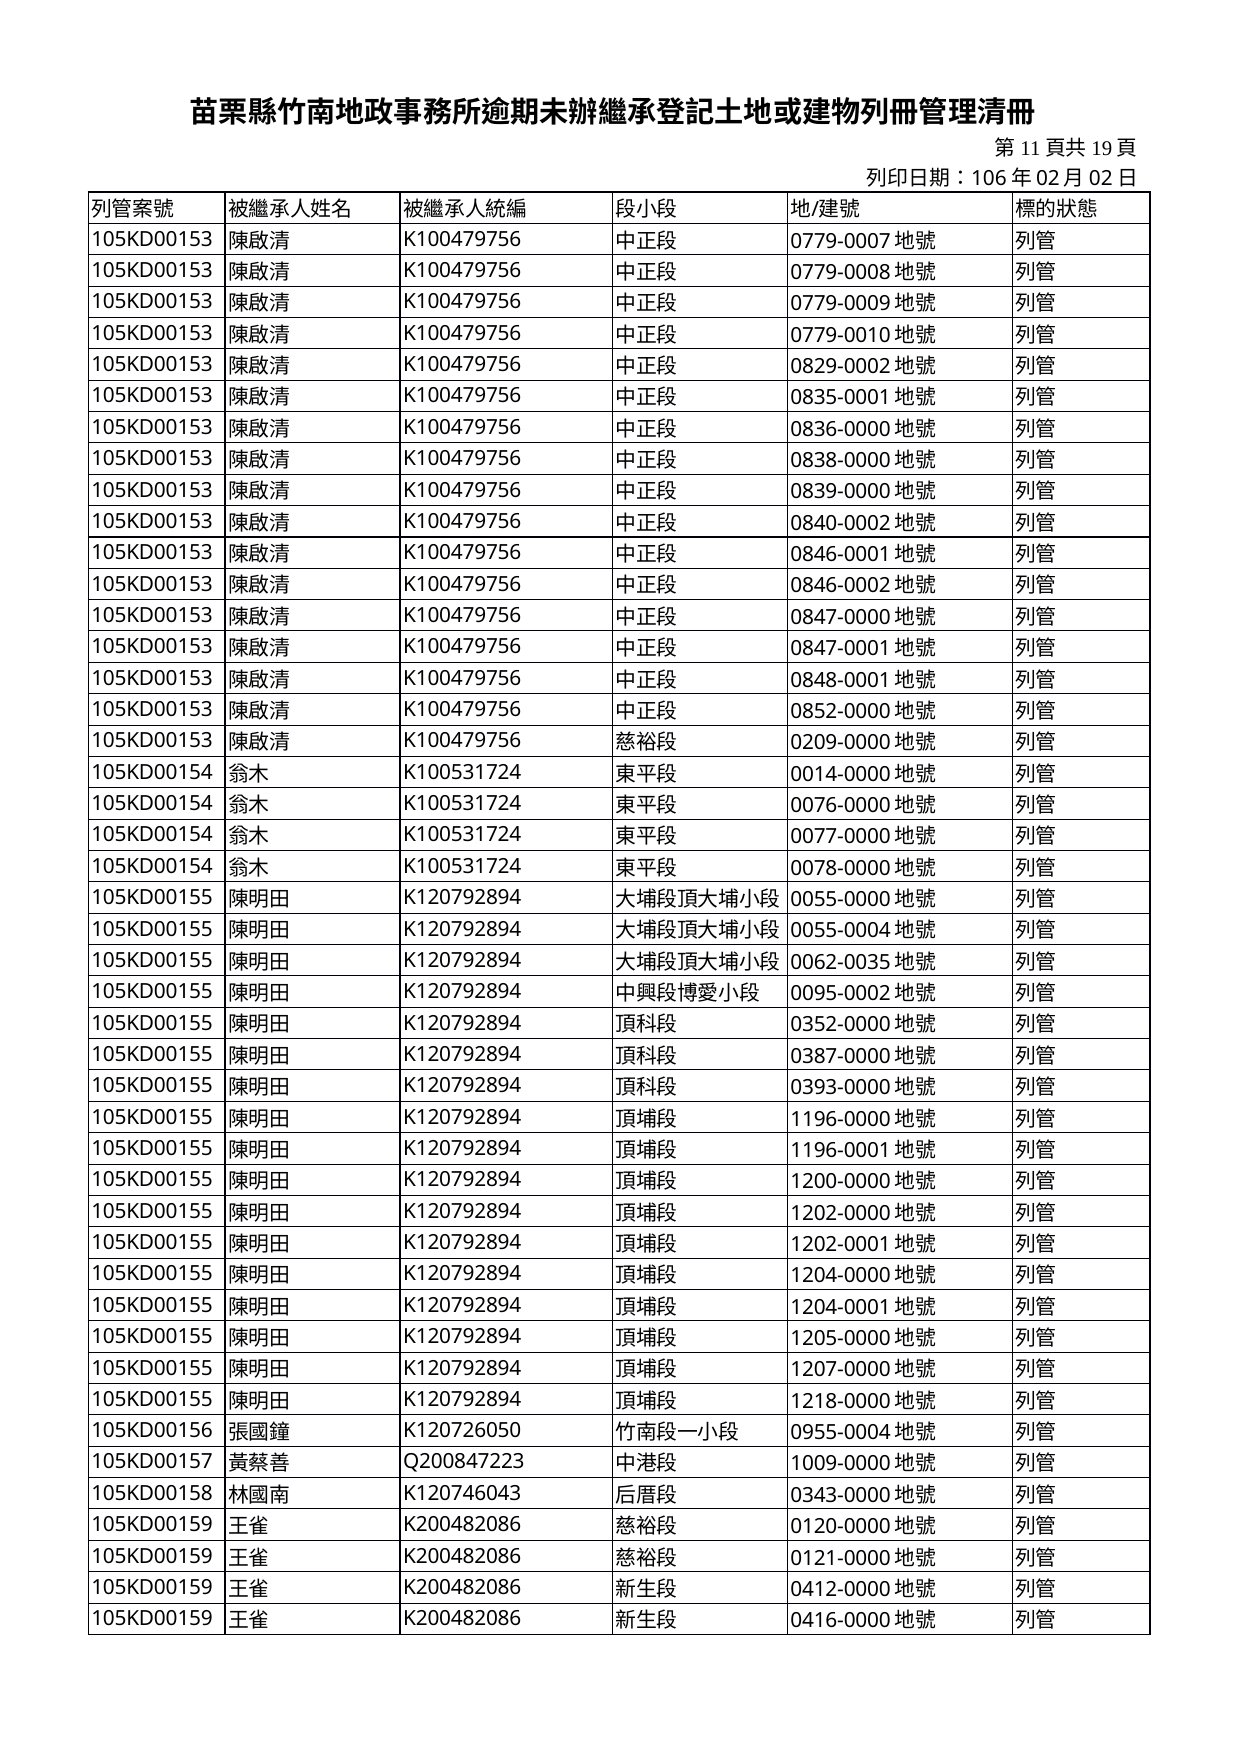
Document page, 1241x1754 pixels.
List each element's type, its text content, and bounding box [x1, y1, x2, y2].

table_cell 列管 [1013, 1008, 1149, 1038]
table_cell 0779-0010地號 [788, 318, 1012, 348]
table_cell 1207-0000地號 [788, 1353, 1012, 1383]
table_cell 0846-0002地號 [788, 569, 1012, 599]
table_cell 中正段 [613, 663, 787, 693]
table_cell 頂埔段 [613, 1196, 787, 1226]
table_cell K120746043 [401, 1478, 612, 1508]
table_cell 105KD00155 [89, 1321, 224, 1352]
table_cell 列管 [1013, 1478, 1149, 1508]
table_cell 頂埔段 [613, 1321, 787, 1352]
table_cell 105KD00153 [89, 443, 224, 474]
table_cell 列管 [1013, 538, 1149, 568]
table_cell 陳啟清 [226, 569, 399, 599]
table_cell 列管 [1013, 475, 1149, 505]
table_cell 列管 [1013, 1509, 1149, 1540]
table_cell 105KD00159 [89, 1541, 224, 1571]
table_cell 列管 [1013, 757, 1149, 787]
table_cell 0835-0001地號 [788, 381, 1012, 411]
table_cell 列管 [1013, 318, 1149, 348]
table_cell 105KD00153 [89, 349, 224, 379]
table_cell 陳明田 [226, 1227, 399, 1257]
table_header 地/建號 [788, 193, 1012, 223]
table_cell 頂埔段 [613, 1227, 787, 1257]
table_cell 0120-0000地號 [788, 1509, 1012, 1540]
table_cell 0095-0002地號 [788, 976, 1012, 1007]
table_cell 列管 [1013, 349, 1149, 379]
table_cell 1205-0000地號 [788, 1321, 1012, 1352]
table_cell 陳啟清 [226, 663, 399, 693]
table_cell 105KD00154 [89, 757, 224, 787]
table_cell 列管 [1013, 1227, 1149, 1257]
table_cell 大埔段頂大埔小段 [613, 914, 787, 944]
table_cell 頂埔段 [613, 1133, 787, 1163]
table_cell 105KD00154 [89, 851, 224, 881]
table_cell K100479756 [401, 349, 612, 379]
table_cell 1218-0000地號 [788, 1384, 1012, 1414]
table_cell 0779-0009地號 [788, 287, 1012, 317]
table_cell 列管 [1013, 1133, 1149, 1163]
table_cell 105KD00159 [89, 1604, 224, 1634]
table_cell 陳明田 [226, 1070, 399, 1101]
table_cell 0840-0002地號 [788, 506, 1012, 536]
table_cell 頂埔段 [613, 1165, 787, 1195]
table_cell 頂埔段 [613, 1384, 787, 1414]
table_cell 列管 [1013, 287, 1149, 317]
table_cell 0062-0035地號 [788, 945, 1012, 975]
table_cell 陳啟清 [226, 224, 399, 254]
table_cell K120792894 [401, 1070, 612, 1101]
table_cell 中正段 [613, 255, 787, 286]
table_cell 列管 [1013, 1102, 1149, 1132]
table_cell K120792894 [401, 976, 612, 1007]
table_cell 0014-0000地號 [788, 757, 1012, 787]
table_cell 陳啟清 [226, 726, 399, 756]
table_cell K100479756 [401, 694, 612, 724]
table_cell 105KD00153 [89, 538, 224, 568]
table_cell 翁木 [226, 757, 399, 787]
table_cell 0078-0000地號 [788, 851, 1012, 881]
table_cell 105KD00153 [89, 224, 224, 254]
table_cell 105KD00154 [89, 820, 224, 850]
table_cell 105KD00155 [89, 1102, 224, 1132]
table_cell K200482086 [401, 1572, 612, 1602]
table_cell 列管 [1013, 882, 1149, 913]
table_cell 陳啟清 [226, 287, 399, 317]
table_cell 105KD00155 [89, 1008, 224, 1038]
table_cell 105KD00155 [89, 1070, 224, 1101]
table_cell 0343-0000地號 [788, 1478, 1012, 1508]
table_cell 列管 [1013, 1604, 1149, 1634]
table_cell 陳啟清 [226, 412, 399, 442]
table_cell 105KD00153 [89, 726, 224, 756]
table_cell 105KD00155 [89, 882, 224, 913]
table_cell K120726050 [401, 1415, 612, 1446]
table_cell 105KD00155 [89, 1039, 224, 1069]
table_cell 列管 [1013, 1259, 1149, 1289]
table_cell 105KD00153 [89, 600, 224, 630]
table_cell K120792894 [401, 1290, 612, 1320]
table_cell 列管 [1013, 381, 1149, 411]
table_cell 列管 [1013, 945, 1149, 975]
table_cell 中港段 [613, 1447, 787, 1477]
table_cell 翁木 [226, 851, 399, 881]
table_cell 頂科段 [613, 1008, 787, 1038]
table_cell 慈裕段 [613, 1509, 787, 1540]
table_cell 張國鐘 [226, 1415, 399, 1446]
table_cell 陳啟清 [226, 600, 399, 630]
table_cell K120792894 [401, 945, 612, 975]
table_cell 105KD00153 [89, 412, 224, 442]
table_cell 東平段 [613, 788, 787, 818]
table_cell 105KD00155 [89, 1259, 224, 1289]
table_cell 1202-0000地號 [788, 1196, 1012, 1226]
table_cell K120792894 [401, 1039, 612, 1069]
table_cell 0055-0000地號 [788, 882, 1012, 913]
table_cell K120792894 [401, 1165, 612, 1195]
table_cell K100531724 [401, 851, 612, 881]
table_cell K100479756 [401, 412, 612, 442]
table_cell 陳啟清 [226, 255, 399, 286]
table_cell K100531724 [401, 788, 612, 818]
table_cell 105KD00156 [89, 1415, 224, 1446]
table_cell 0352-0000地號 [788, 1008, 1012, 1038]
table_cell K120792894 [401, 1102, 612, 1132]
table_cell 列管 [1013, 1447, 1149, 1477]
table_cell 竹南段一小段 [613, 1415, 787, 1446]
table_cell 大埔段頂大埔小段 [613, 945, 787, 975]
table_cell 大埔段頂大埔小段 [613, 882, 787, 913]
table_cell 陳啟清 [226, 475, 399, 505]
table_cell 翁木 [226, 820, 399, 850]
table_cell 0387-0000地號 [788, 1039, 1012, 1069]
table_cell K200482086 [401, 1541, 612, 1571]
table_cell K100479756 [401, 381, 612, 411]
table_cell 東平段 [613, 757, 787, 787]
table_cell Q200847223 [401, 1447, 612, 1477]
table_cell 105KD00155 [89, 1290, 224, 1320]
table_cell 105KD00159 [89, 1509, 224, 1540]
table_cell K100479756 [401, 569, 612, 599]
table_cell 105KD00153 [89, 663, 224, 693]
table_cell 1009-0000地號 [788, 1447, 1012, 1477]
table_cell K100479756 [401, 538, 612, 568]
table_cell 1202-0001地號 [788, 1227, 1012, 1257]
table_cell 中正段 [613, 443, 787, 474]
table_cell 0829-0002地號 [788, 349, 1012, 379]
table_cell K200482086 [401, 1604, 612, 1634]
table_cell 陳啟清 [226, 538, 399, 568]
table_cell 列管 [1013, 1415, 1149, 1446]
table_cell 頂埔段 [613, 1102, 787, 1132]
table_cell 后厝段 [613, 1478, 787, 1508]
table_cell K100479756 [401, 287, 612, 317]
table_cell 列管 [1013, 255, 1149, 286]
table_cell 105KD00153 [89, 569, 224, 599]
table_cell 0847-0001地號 [788, 631, 1012, 662]
table_cell 105KD00153 [89, 255, 224, 286]
table_cell 105KD00153 [89, 694, 224, 724]
table_cell 0055-0004地號 [788, 914, 1012, 944]
table_cell 列管 [1013, 224, 1149, 254]
table_cell 頂埔段 [613, 1353, 787, 1383]
table_cell K100531724 [401, 820, 612, 850]
table_cell K120792894 [401, 914, 612, 944]
table_cell 列管 [1013, 788, 1149, 818]
table_cell 列管 [1013, 914, 1149, 944]
table_cell K120792894 [401, 1008, 612, 1038]
table_cell 陳明田 [226, 1321, 399, 1352]
table_cell 105KD00159 [89, 1572, 224, 1602]
table_cell 王雀 [226, 1541, 399, 1571]
table_cell 0121-0000地號 [788, 1541, 1012, 1571]
table_cell K120792894 [401, 1384, 612, 1414]
table_cell 黃蔡善 [226, 1447, 399, 1477]
table_cell 0848-0001地號 [788, 663, 1012, 693]
table_cell 陳啟清 [226, 631, 399, 662]
table_cell 慈裕段 [613, 1541, 787, 1571]
table_cell 中正段 [613, 287, 787, 317]
table_cell 0412-0000地號 [788, 1572, 1012, 1602]
table_cell 列管 [1013, 412, 1149, 442]
table_cell 0779-0008地號 [788, 255, 1012, 286]
table_cell 列管 [1013, 726, 1149, 756]
table_header 標的狀態 [1013, 193, 1149, 223]
table_cell 105KD00157 [89, 1447, 224, 1477]
table_cell K100479756 [401, 318, 612, 348]
table_cell 0852-0000地號 [788, 694, 1012, 724]
table_cell 中興段博愛小段 [613, 976, 787, 1007]
table_cell 中正段 [613, 349, 787, 379]
table_cell 列管 [1013, 663, 1149, 693]
table_cell 頂埔段 [613, 1290, 787, 1320]
table_cell K100479756 [401, 255, 612, 286]
table_cell 105KD00155 [89, 1133, 224, 1163]
table_cell 陳啟清 [226, 349, 399, 379]
table_cell 陳明田 [226, 1008, 399, 1038]
table_cell K100479756 [401, 600, 612, 630]
table_cell 列管 [1013, 1353, 1149, 1383]
table_cell 列管 [1013, 1321, 1149, 1352]
table_cell 陳啟清 [226, 443, 399, 474]
table_cell 0416-0000地號 [788, 1604, 1012, 1634]
table_cell 105KD00153 [89, 287, 224, 317]
table_cell 列管 [1013, 1070, 1149, 1101]
table_cell 慈裕段 [613, 726, 787, 756]
table_cell 列管 [1013, 600, 1149, 630]
table_cell 陳明田 [226, 1353, 399, 1383]
table_cell 中正段 [613, 381, 787, 411]
table_cell 陳明田 [226, 976, 399, 1007]
table_cell 1204-0001地號 [788, 1290, 1012, 1320]
table_cell K100479756 [401, 506, 612, 536]
table_cell 陳啟清 [226, 506, 399, 536]
table_cell 中正段 [613, 569, 787, 599]
table_cell 中正段 [613, 600, 787, 630]
table_cell 陳明田 [226, 1133, 399, 1163]
table_cell 105KD00155 [89, 914, 224, 944]
table_cell K120792894 [401, 882, 612, 913]
table_cell 列管 [1013, 1541, 1149, 1571]
table_cell K120792894 [401, 1227, 612, 1257]
table_cell K100479756 [401, 631, 612, 662]
table_cell 列管 [1013, 443, 1149, 474]
table_cell 列管 [1013, 1290, 1149, 1320]
table_cell 105KD00155 [89, 945, 224, 975]
table_cell K100479756 [401, 475, 612, 505]
table_cell 0847-0000地號 [788, 600, 1012, 630]
table_cell K120792894 [401, 1196, 612, 1226]
table_cell 105KD00155 [89, 1384, 224, 1414]
table_cell 王雀 [226, 1604, 399, 1634]
table_header 列管案號 [89, 193, 224, 223]
table_cell 陳明田 [226, 1290, 399, 1320]
table_cell 105KD00153 [89, 381, 224, 411]
table_cell 陳明田 [226, 1165, 399, 1195]
table_cell 0836-0000地號 [788, 412, 1012, 442]
table_cell 頂科段 [613, 1070, 787, 1101]
table_cell 林國南 [226, 1478, 399, 1508]
table_cell 0077-0000地號 [788, 820, 1012, 850]
table_cell 列管 [1013, 1572, 1149, 1602]
table_cell K200482086 [401, 1509, 612, 1540]
table_cell 105KD00158 [89, 1478, 224, 1508]
table_cell 列管 [1013, 631, 1149, 662]
table_cell 中正段 [613, 506, 787, 536]
table_cell 列管 [1013, 1384, 1149, 1414]
table_cell 105KD00153 [89, 475, 224, 505]
table_cell 陳明田 [226, 945, 399, 975]
table_cell 中正段 [613, 318, 787, 348]
table_cell 中正段 [613, 631, 787, 662]
table_cell K120792894 [401, 1133, 612, 1163]
table_cell 0076-0000地號 [788, 788, 1012, 818]
table_cell 陳啟清 [226, 381, 399, 411]
table_cell 翁木 [226, 788, 399, 818]
table_cell 105KD00153 [89, 318, 224, 348]
table_cell 列管 [1013, 1039, 1149, 1069]
table_header 被繼承人姓名 [226, 193, 399, 223]
table_cell K100479756 [401, 726, 612, 756]
table_cell 陳明田 [226, 914, 399, 944]
table_cell 頂埔段 [613, 1259, 787, 1289]
table_cell 陳明田 [226, 1039, 399, 1069]
table_cell 1196-0001地號 [788, 1133, 1012, 1163]
table_cell 0955-0004地號 [788, 1415, 1012, 1446]
table_cell 105KD00155 [89, 1353, 224, 1383]
table_cell 中正段 [613, 538, 787, 568]
table_cell 陳明田 [226, 1102, 399, 1132]
table_cell 王雀 [226, 1572, 399, 1602]
table_cell 0838-0000地號 [788, 443, 1012, 474]
table_cell 中正段 [613, 412, 787, 442]
table_cell 陳明田 [226, 882, 399, 913]
table_cell 列管 [1013, 694, 1149, 724]
table_cell 1200-0000地號 [788, 1165, 1012, 1195]
table_cell K120792894 [401, 1353, 612, 1383]
table_cell 王雀 [226, 1509, 399, 1540]
table_cell 新生段 [613, 1572, 787, 1602]
table_cell K100531724 [401, 757, 612, 787]
table_cell 陳明田 [226, 1259, 399, 1289]
table_cell 1204-0000地號 [788, 1259, 1012, 1289]
table_cell 0846-0001地號 [788, 538, 1012, 568]
table_cell 陳明田 [226, 1384, 399, 1414]
table_cell K100479756 [401, 663, 612, 693]
table_cell 陳明田 [226, 1196, 399, 1226]
table_cell 105KD00155 [89, 976, 224, 1007]
table_cell K100479756 [401, 443, 612, 474]
table_cell 105KD00155 [89, 1227, 224, 1257]
table_cell 頂科段 [613, 1039, 787, 1069]
table_cell 東平段 [613, 851, 787, 881]
table_cell 1196-0000地號 [788, 1102, 1012, 1132]
table_cell 105KD00155 [89, 1165, 224, 1195]
table_cell 列管 [1013, 1165, 1149, 1195]
table_cell 列管 [1013, 1196, 1149, 1226]
table_cell 列管 [1013, 820, 1149, 850]
table_cell 新生段 [613, 1604, 787, 1634]
table_cell K120792894 [401, 1259, 612, 1289]
table_cell 中正段 [613, 694, 787, 724]
table_cell 0779-0007地號 [788, 224, 1012, 254]
table_cell 東平段 [613, 820, 787, 850]
table_cell 列管 [1013, 851, 1149, 881]
table_cell 105KD00154 [89, 788, 224, 818]
table_cell 0393-0000地號 [788, 1070, 1012, 1101]
table_cell 105KD00153 [89, 506, 224, 536]
table_cell K120792894 [401, 1321, 612, 1352]
table_cell 105KD00155 [89, 1196, 224, 1226]
table_cell 陳啟清 [226, 694, 399, 724]
table_cell 陳啟清 [226, 318, 399, 348]
table_cell 0209-0000地號 [788, 726, 1012, 756]
table_cell 中正段 [613, 475, 787, 505]
table_cell 中正段 [613, 224, 787, 254]
table_cell 列管 [1013, 506, 1149, 536]
table_cell 0839-0000地號 [788, 475, 1012, 505]
table_header 段小段 [613, 193, 787, 223]
table_header 被繼承人統編 [401, 193, 612, 223]
table_cell 105KD00153 [89, 631, 224, 662]
table_cell 列管 [1013, 569, 1149, 599]
table_cell K100479756 [401, 224, 612, 254]
table_cell 列管 [1013, 976, 1149, 1007]
